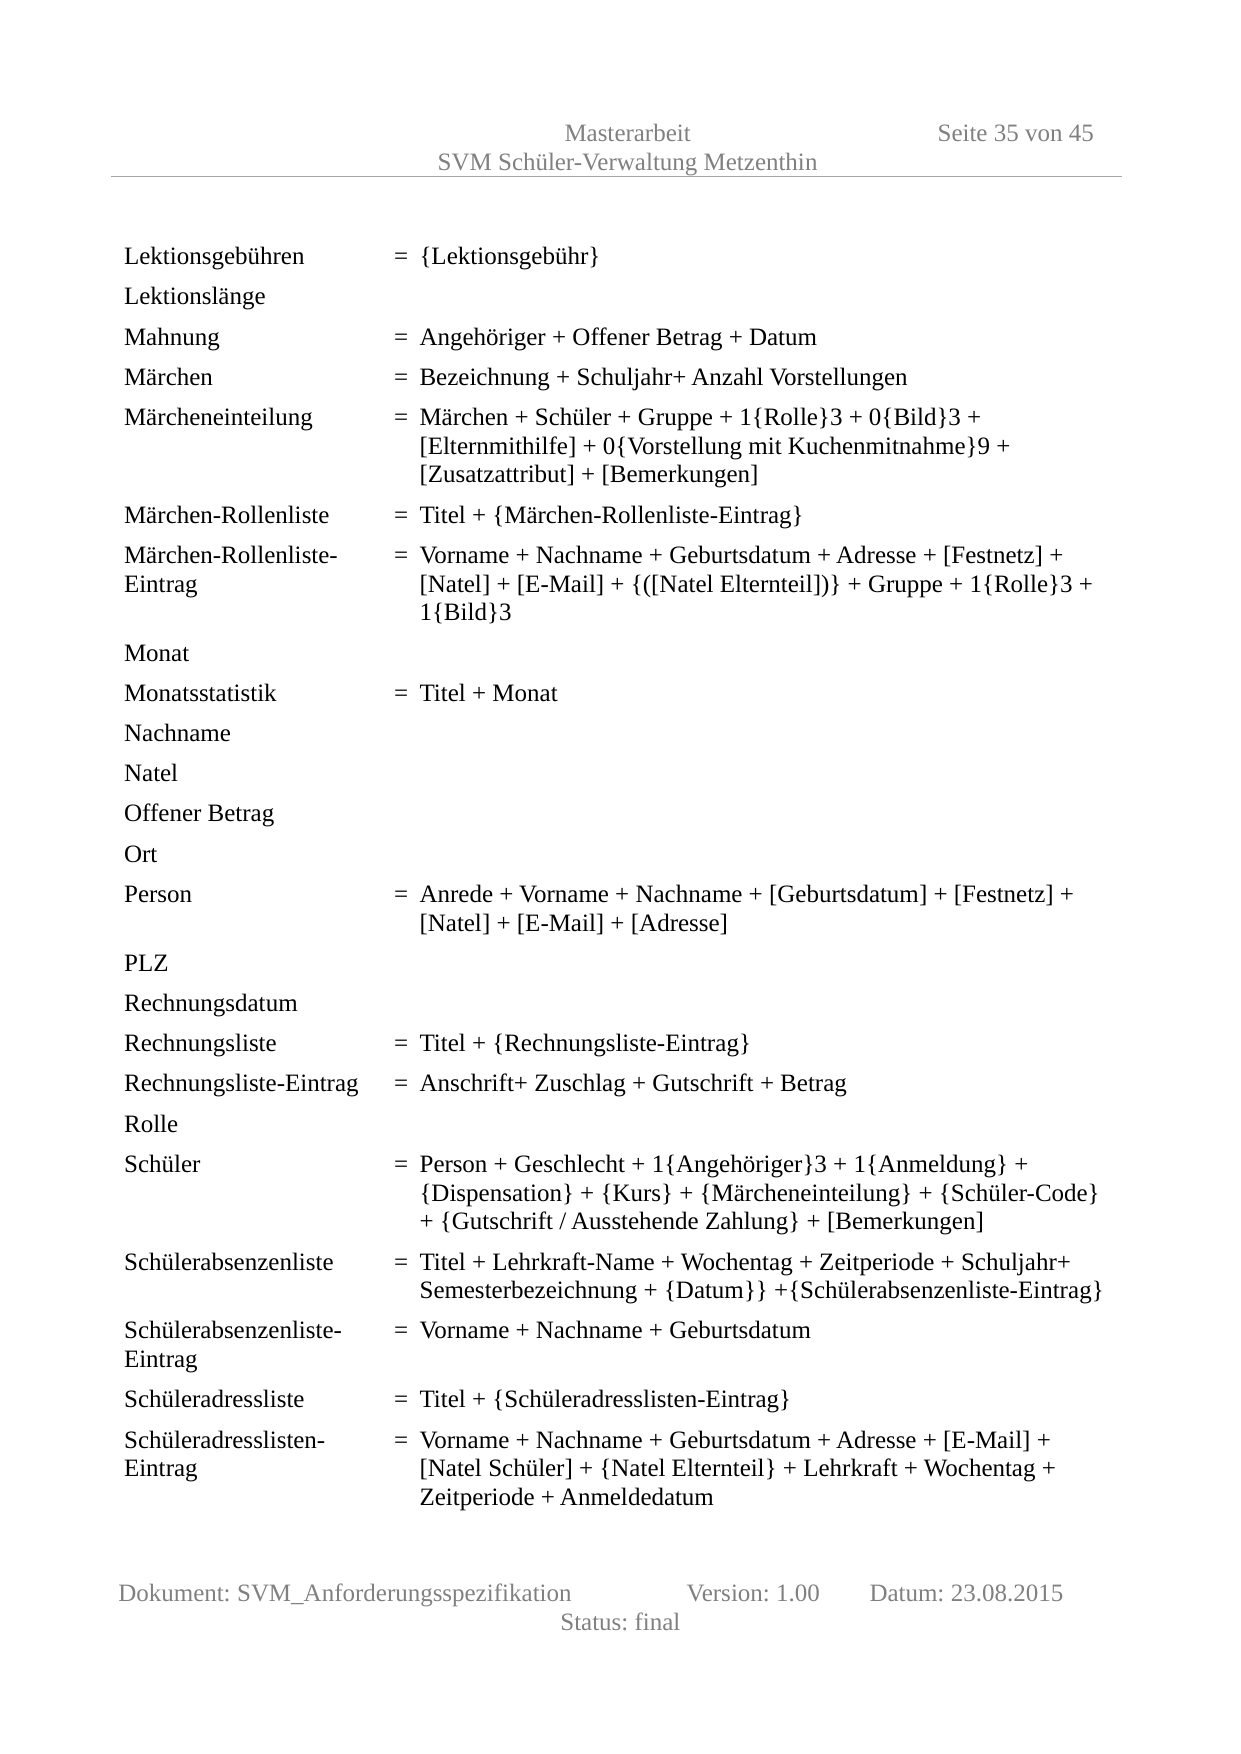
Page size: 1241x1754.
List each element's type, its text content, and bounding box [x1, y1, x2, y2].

table_cell [384, 276, 413, 316]
table_cell [414, 1103, 1123, 1143]
table_cell Lektionslänge [118, 276, 384, 316]
table_cell Rechnungsliste [118, 1023, 384, 1063]
table_cell = [384, 534, 413, 632]
table_cell Bezeichnung + Schuljahr+ Anzahl Vorstellungen [414, 356, 1123, 396]
table_cell [384, 1103, 413, 1143]
table_cell Anrede + Vorname + Nachname + [Geburtsdatum] + [Festnetz] + [Natel] + [E-Mail] + [Adresse] [414, 873, 1123, 942]
table_cell = [384, 494, 413, 534]
table_cell = [384, 672, 413, 712]
table_cell [384, 982, 413, 1022]
table_cell = [384, 316, 413, 356]
table_cell [414, 753, 1123, 793]
table_cell = [384, 1241, 413, 1310]
table_cell = [384, 873, 413, 942]
table_cell = [384, 1379, 413, 1419]
table_cell Märchen-Rollenliste [118, 494, 384, 534]
table_cell = [384, 1023, 413, 1063]
table_cell Nachname [118, 712, 384, 752]
table_cell Schüleradressliste [118, 1379, 384, 1419]
table_cell Rechnungsliste-Eintrag [118, 1063, 384, 1103]
table_cell PLZ [118, 942, 384, 982]
table_cell = [384, 235, 413, 276]
table_cell Schülerabsenzenliste [118, 1241, 384, 1310]
table_cell [414, 793, 1123, 833]
table_cell [414, 982, 1123, 1022]
table_cell Lektionsgebühren [118, 235, 384, 276]
table_cell [414, 833, 1123, 873]
table_cell [384, 712, 413, 752]
table_cell [384, 942, 413, 982]
table_cell Natel [118, 753, 384, 793]
table_cell Person + Geschlecht + 1{Angehöriger}3 + 1{Anmeldung} + {Dispensation} + {Kurs} + {Märcheneinteilung} + {Schüler-Code} + {Gutschrift / Ausstehende Zahlung} + [Bemerkungen] [414, 1143, 1123, 1241]
table_cell Monat [118, 632, 384, 672]
table_cell = [384, 396, 413, 494]
table_cell = [384, 1063, 413, 1103]
table_cell Angehöriger + Offener Betrag + Datum [414, 316, 1123, 356]
table_cell Schüleradresslisten-Eintrag [118, 1419, 384, 1517]
table_cell Mahnung [118, 316, 384, 356]
table_cell = [384, 1310, 413, 1379]
table_cell Titel + Monat [414, 672, 1123, 712]
table_cell [414, 712, 1123, 752]
table_cell Titel + {Rechnungsliste-Eintrag} [414, 1023, 1123, 1063]
table_cell Märchen-Rollenliste-Eintrag [118, 534, 384, 632]
table_cell Rechnungsdatum [118, 982, 384, 1022]
table_cell [384, 632, 413, 672]
table_cell Monatsstatistik [118, 672, 384, 712]
table_cell Titel + {Schüleradresslisten-Eintrag} [414, 1379, 1123, 1419]
table_cell Rolle [118, 1103, 384, 1143]
table_cell = [384, 1143, 413, 1241]
table_cell {Lektionsgebühr} [414, 235, 1123, 276]
table_cell Schüler [118, 1143, 384, 1241]
table_cell Person [118, 873, 384, 942]
table_cell [384, 753, 413, 793]
table_cell Märchen + Schüler + Gruppe + 1{Rolle}3 + 0{Bild}3 + [Elternmithilfe] + 0{Vorstellung mit Kuchenmitnahme}9 + [Zusatzattribut] + [Bemerkungen] [414, 396, 1123, 494]
table_cell Ort [118, 833, 384, 873]
table_cell Vorname + Nachname + Geburtsdatum + Adresse + [Festnetz] + [Natel] + [E-Mail] + {([Natel Elternteil])} + Gruppe + 1{Rolle}3 + 1{Bild}3 [414, 534, 1123, 632]
table_cell [384, 833, 413, 873]
table_cell Vorname + Nachname + Geburtsdatum [414, 1310, 1123, 1379]
table_cell [414, 942, 1123, 982]
table_cell Vorname + Nachname + Geburtsdatum + Adresse + [E-Mail] + [Natel Schüler] + {Natel Elternteil} + Lehrkraft + Wochentag + Zeitperiode + Anmeldedatum [414, 1419, 1123, 1517]
table_cell Märchen [118, 356, 384, 396]
table_cell Titel + Lehrkraft-Name + Wochentag + Zeitperiode + Schuljahr+ Semesterbezeichnung + {Datum}} +{Schülerabsenzenliste-Eintrag} [414, 1241, 1123, 1310]
table_cell Anschrift+ Zuschlag + Gutschrift + Betrag [414, 1063, 1123, 1103]
table_cell Märcheneinteilung [118, 396, 384, 494]
table_cell = [384, 356, 413, 396]
table_cell Schülerabsenzenliste-Eintrag [118, 1310, 384, 1379]
table_cell [384, 793, 413, 833]
table_cell [414, 276, 1123, 316]
table_cell Titel + {Märchen-Rollenliste-Eintrag} [414, 494, 1123, 534]
table_cell [414, 632, 1123, 672]
table_cell Offener Betrag [118, 793, 384, 833]
table_cell = [384, 1419, 413, 1517]
